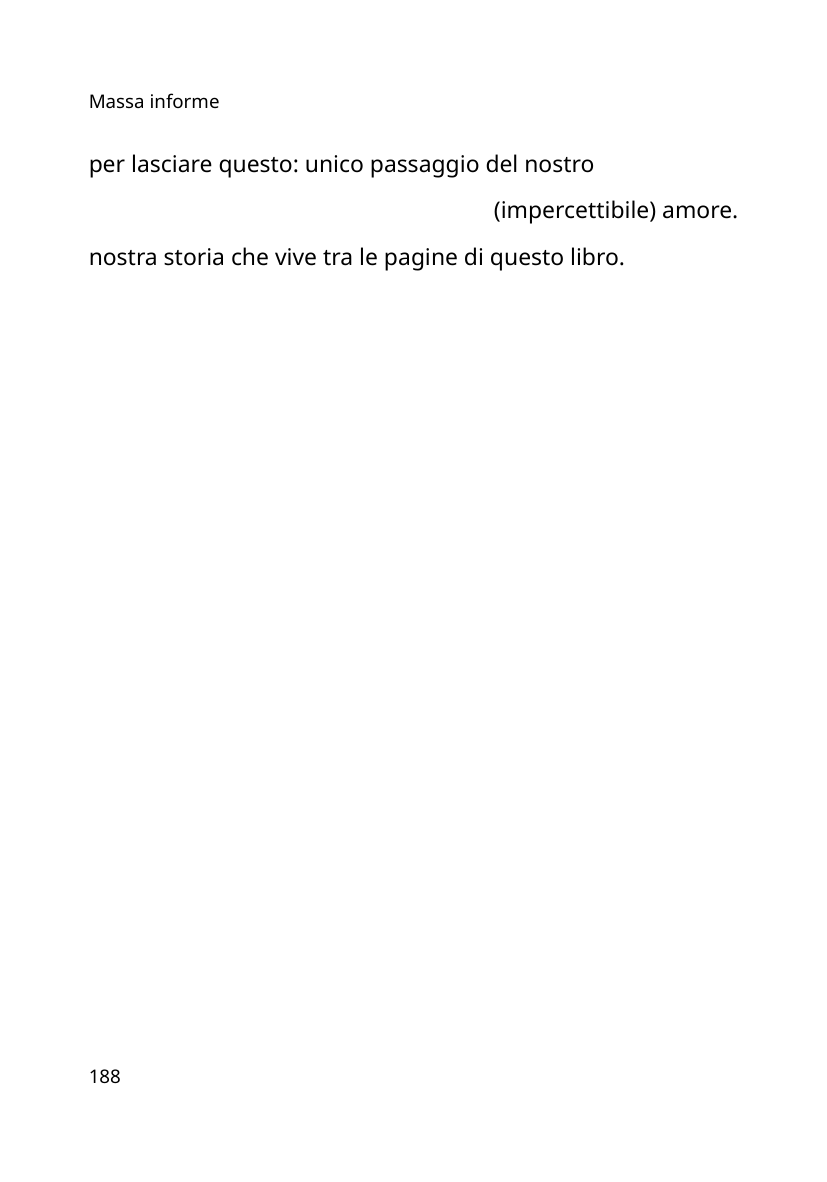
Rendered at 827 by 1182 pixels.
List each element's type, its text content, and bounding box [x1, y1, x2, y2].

text per lasciare questo: unico passaggio del nostro [88, 147, 738, 179]
text nostra storia che vive tra le pagine di questo libro. [88, 241, 738, 272]
text (impercettibile) amore. [88, 194, 738, 226]
